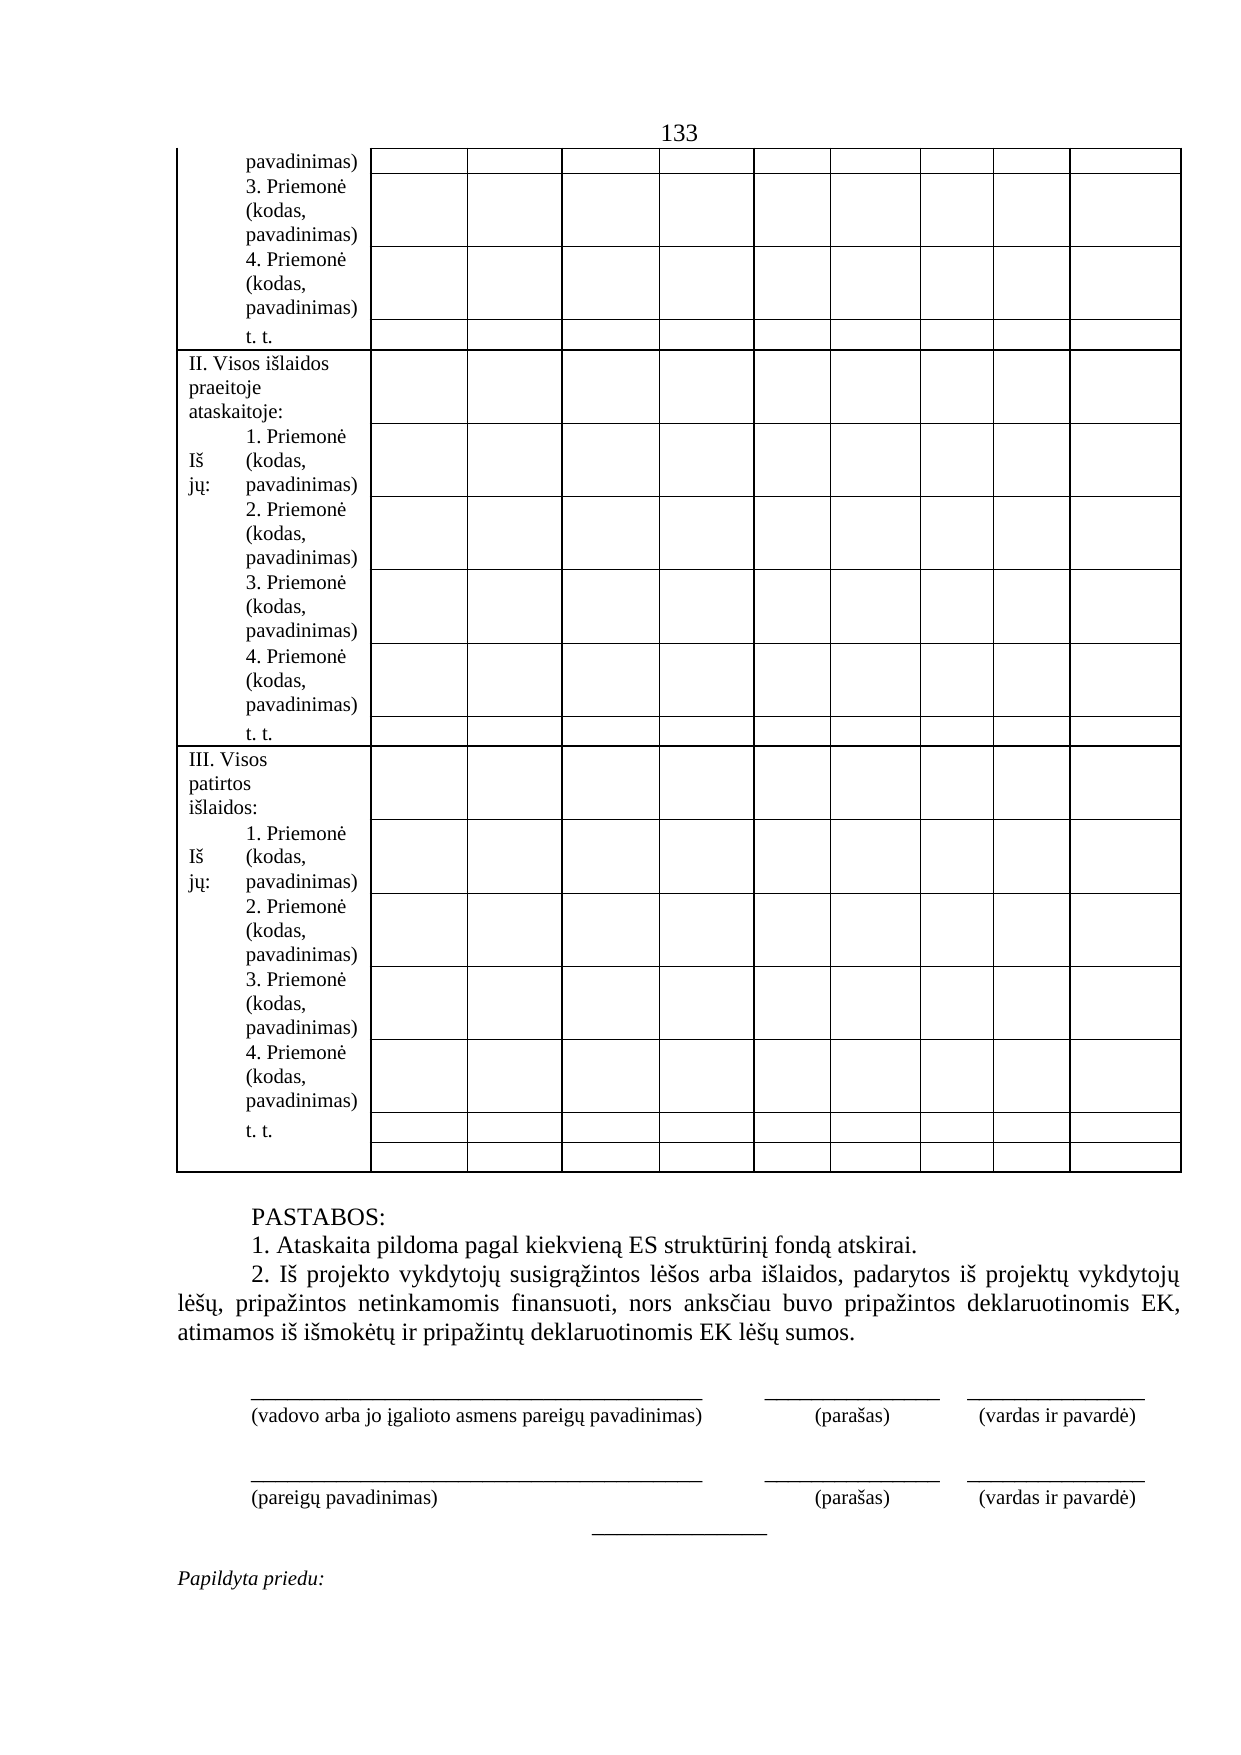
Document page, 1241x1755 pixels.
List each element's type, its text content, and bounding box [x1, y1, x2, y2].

table_cell [994, 570, 1069, 642]
table_cell [994, 174, 1069, 246]
table_cell [468, 570, 561, 642]
table_cell [755, 967, 830, 1039]
table_cell [660, 497, 753, 569]
table_cell pavadinimas) [234, 148, 370, 173]
table_cell [1071, 497, 1180, 569]
table_cell [660, 247, 753, 319]
table_cell [831, 644, 920, 716]
text Papildyta priedu: [177, 1566, 1181, 1590]
table_cell [322, 716, 370, 745]
table_cell [921, 644, 993, 716]
table_cell [563, 320, 659, 348]
table_cell 2. Priemonė (kodas, pavadinimas) [234, 893, 370, 966]
table_cell [468, 1143, 561, 1171]
table_cell [178, 246, 234, 319]
table_cell [921, 149, 993, 173]
table_cell [755, 247, 830, 319]
table_cell [831, 1040, 920, 1112]
table_cell [831, 820, 920, 893]
text (pareigų pavadinimas) (parašas) (vardas ir pavardė) [177, 1485, 1181, 1509]
table_cell [994, 894, 1069, 966]
table_cell [660, 149, 753, 173]
table_cell [831, 747, 920, 819]
table_cell [178, 1112, 234, 1142]
table_cell [563, 1143, 659, 1171]
table_cell [1071, 1143, 1180, 1171]
table_cell [660, 1113, 753, 1142]
table_cell [563, 149, 659, 173]
table_cell [178, 893, 234, 966]
table_cell [178, 716, 234, 745]
table_cell [178, 148, 234, 173]
table_cell [1071, 320, 1180, 348]
table_cell [831, 497, 920, 569]
table_cell [994, 247, 1069, 319]
table_cell [468, 497, 561, 569]
table_cell [563, 497, 659, 569]
table_cell [994, 424, 1069, 496]
table_cell [921, 424, 993, 496]
table_cell [831, 717, 920, 745]
table_cell [994, 1113, 1069, 1142]
table_cell [563, 1113, 659, 1142]
table_cell [831, 320, 920, 348]
table_cell [660, 351, 753, 423]
table_cell [468, 967, 561, 1039]
table_cell [468, 1040, 561, 1112]
table_cell Iš jų: [178, 819, 234, 893]
table_cell [994, 1040, 1069, 1112]
table_cell [994, 351, 1069, 423]
table_cell [755, 894, 830, 966]
table_cell [468, 820, 561, 893]
table_cell [178, 643, 234, 716]
table_cell 1. Priemonė (kodas, pavadinimas) [234, 819, 370, 893]
table_cell [660, 570, 753, 642]
table_cell [755, 717, 830, 745]
table_cell [178, 1142, 234, 1171]
table_cell [921, 967, 993, 1039]
table_cell [468, 174, 561, 246]
text (vadovo arba jo įgalioto asmens pareigų pavadinimas) (parašas) (vardas ir pavardė) [177, 1403, 1181, 1427]
text 2. Iš projekto vykdytojų susigrąžintos lėšos arba išlaidos, padarytos iš projektų vykdytojų lėšų, pripažintos netinkamomis finansuoti, nors anksčiau buvo pripažintos deklaruotinomis EK, atimamos iš išmokėtų ir pripažintų deklaruotinomis EK lėšų sumos. [177, 1259, 1181, 1346]
table_cell [755, 644, 830, 716]
table_cell [563, 174, 659, 246]
table_cell [468, 644, 561, 716]
table_cell [1071, 1113, 1180, 1142]
table_cell [290, 1142, 322, 1171]
table_cell [372, 644, 467, 716]
table_cell [1071, 247, 1180, 319]
table_cell [468, 747, 561, 819]
table_cell t. t. [234, 716, 290, 745]
table_cell [1071, 174, 1180, 246]
table_cell [660, 1040, 753, 1112]
table_cell [660, 424, 753, 496]
table_cell [372, 149, 467, 173]
table_cell [468, 1113, 561, 1142]
table_cell 4. Priemonė (kodas, pavadinimas) [234, 1039, 370, 1112]
table_cell [921, 320, 993, 348]
table_cell [921, 247, 993, 319]
table_cell [755, 570, 830, 642]
table_cell [921, 1040, 993, 1112]
table_cell [1071, 1040, 1180, 1112]
table_cell [994, 1143, 1069, 1171]
text ______________ [177, 1509, 1181, 1537]
table_cell [322, 747, 370, 819]
table_cell [563, 747, 659, 819]
table_cell [994, 644, 1069, 716]
table_cell [831, 149, 920, 173]
table_cell [1071, 820, 1180, 893]
table_cell [563, 820, 659, 893]
table_cell [1071, 894, 1180, 966]
table_cell [1071, 644, 1180, 716]
table_cell [563, 967, 659, 1039]
table_cell [563, 351, 659, 423]
table_cell 1. Priemonė (kodas, pavadinimas) [234, 423, 370, 496]
table_cell [322, 1142, 370, 1171]
table_cell [178, 569, 234, 642]
table_cell [563, 644, 659, 716]
table_cell [921, 1143, 993, 1171]
table_cell [921, 174, 993, 246]
table_cell III. Visos patirtos išlaidos: [178, 747, 322, 819]
table_cell [372, 1143, 467, 1171]
table_cell [322, 1112, 370, 1142]
table_cell [563, 247, 659, 319]
table_cell [1071, 424, 1180, 496]
table_cell [563, 570, 659, 642]
table_cell [660, 320, 753, 348]
table_cell [831, 1113, 920, 1142]
table_cell [372, 1040, 467, 1112]
table_cell [563, 894, 659, 966]
table_cell [831, 424, 920, 496]
table_cell [921, 351, 993, 423]
table_cell [921, 570, 993, 642]
table_cell [468, 320, 561, 348]
table_cell 3. Priemonė (kodas, pavadinimas) [234, 173, 370, 246]
table_cell [563, 424, 659, 496]
table_cell [1071, 570, 1180, 642]
table_cell [660, 1143, 753, 1171]
table_cell [234, 1142, 290, 1171]
table_cell [468, 351, 561, 423]
table_cell [1071, 351, 1180, 423]
table_cell [178, 319, 234, 348]
table_cell [755, 497, 830, 569]
table_cell [468, 247, 561, 319]
table_cell [994, 717, 1069, 745]
table_cell [468, 717, 561, 745]
table_cell [660, 747, 753, 819]
table_cell [831, 351, 920, 423]
table_cell 3. Priemonė (kodas, pavadinimas) [234, 569, 370, 642]
table_cell [755, 174, 830, 246]
table_cell [1071, 967, 1180, 1039]
table_cell [322, 319, 370, 348]
table_cell [178, 1039, 234, 1112]
table_cell [563, 1040, 659, 1112]
table_cell t. t. [234, 1112, 290, 1142]
table_cell [1071, 717, 1180, 745]
table_cell [372, 247, 467, 319]
table_cell [290, 716, 322, 745]
table_cell [660, 967, 753, 1039]
table_cell [372, 820, 467, 893]
table_cell [1071, 149, 1180, 173]
table_cell [290, 319, 322, 348]
table_cell [372, 351, 467, 423]
table_cell [372, 747, 467, 819]
table_cell [290, 1112, 322, 1142]
table_cell [994, 967, 1069, 1039]
table_cell 2. Priemonė (kodas, pavadinimas) [234, 496, 370, 569]
table_cell [372, 570, 467, 642]
table_cell [178, 966, 234, 1039]
table_cell [755, 1113, 830, 1142]
table_cell [660, 820, 753, 893]
table_cell [755, 820, 830, 893]
table_cell [178, 173, 234, 246]
table_cell t. t. [234, 319, 290, 348]
text 1. Ataskaita pildoma pagal kiekvieną ES struktūrinį fondą atskirai. [177, 1231, 1181, 1259]
table_cell [921, 497, 993, 569]
table_cell [831, 570, 920, 642]
table_cell [372, 497, 467, 569]
table_cell [994, 320, 1069, 348]
table_cell [831, 967, 920, 1039]
table_cell [755, 1040, 830, 1112]
table_cell [372, 174, 467, 246]
table_cell [755, 351, 830, 423]
table_cell [831, 1143, 920, 1171]
table_cell [921, 747, 993, 819]
table_cell [994, 149, 1069, 173]
table_cell Iš jų: [178, 423, 234, 496]
table_cell [372, 894, 467, 966]
table_cell II. Visos išlaidos praeitoje ataskaitoje: [178, 351, 370, 423]
table_cell [1071, 747, 1180, 819]
table_cell [372, 320, 467, 348]
table_cell [994, 497, 1069, 569]
table_cell [372, 424, 467, 496]
table_cell [372, 967, 467, 1039]
table_cell 3. Priemonė (kodas, pavadinimas) [234, 966, 370, 1039]
table_cell [178, 496, 234, 569]
table_cell [660, 894, 753, 966]
table_cell [563, 717, 659, 745]
table_cell [755, 747, 830, 819]
table_cell [660, 174, 753, 246]
table_cell [372, 1113, 467, 1142]
table_cell [921, 894, 993, 966]
table_cell [468, 149, 561, 173]
text PASTABOS: [177, 1202, 1181, 1231]
table_cell [831, 174, 920, 246]
table_cell [831, 894, 920, 966]
table_cell [921, 1113, 993, 1142]
table_cell [755, 320, 830, 348]
table_cell [372, 717, 467, 745]
table_cell 4. Priemonė (kodas, pavadinimas) [234, 643, 370, 716]
table_cell [831, 247, 920, 319]
table_cell [755, 424, 830, 496]
table_cell [994, 820, 1069, 893]
table_cell [755, 149, 830, 173]
table_cell [660, 717, 753, 745]
table_cell 4. Priemonė (kodas, pavadinimas) [234, 246, 370, 319]
table_cell [468, 894, 561, 966]
table_cell [755, 1143, 830, 1171]
table_cell [921, 820, 993, 893]
table_cell [994, 747, 1069, 819]
table_cell [660, 644, 753, 716]
table_cell [468, 424, 561, 496]
table_cell [921, 717, 993, 745]
